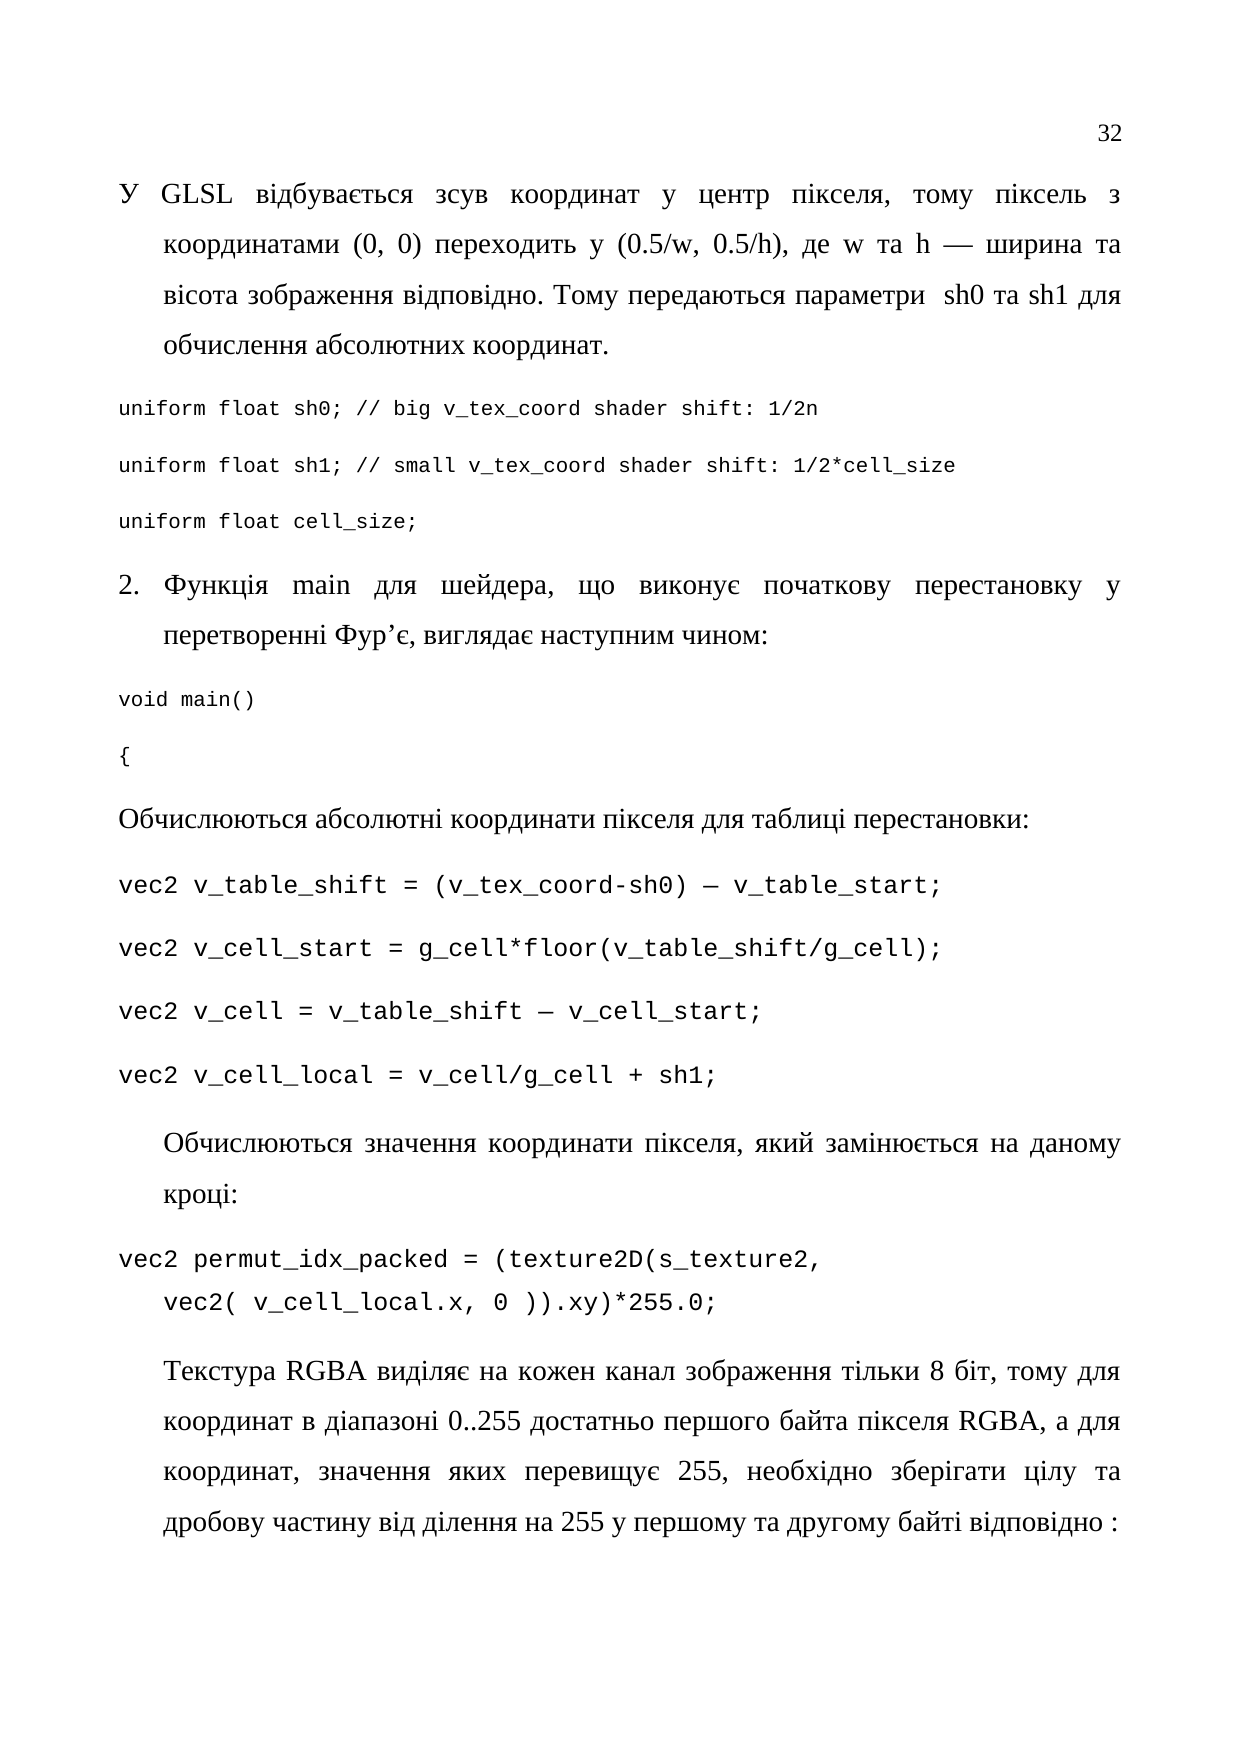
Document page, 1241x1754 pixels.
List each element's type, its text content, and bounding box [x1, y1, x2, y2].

list uniform float cell_size; [118, 511, 1122, 534]
list Обчислюються абсолютні координати пікселя для таблиці перестановки: [118, 801, 1122, 835]
list vec2 v_table_shift = (v_tex_coord-sh0) — v_table_start; [118, 872, 1122, 901]
list vec2 v_cell_start = g_cell*floor(v_table_shift/g_cell); [118, 936, 1122, 964]
list Текстура RGBA виділяє на кожен канал зображення тільки 8 біт, тому для координат в діапазоні 0..255 достатньо першого байта пікселя RGBA, а для координат, значення яких перевищує 255, необхідно зберігати цілу та дробову частину від ділення на 255 у першому та другому байті відповідно : [118, 1353, 1122, 1537]
list { [118, 745, 1122, 768]
list vec2 permut_idx_packed = (texture2D(s_texture2, vec2( v_cell_local.x, 0 )).xy)*255.0; [118, 1247, 1122, 1318]
list vec2 v_cell = v_table_shift — v_cell_start; [118, 999, 1122, 1027]
list uniform float sh0; // big v_tex_coord shader shift: 1/2n [118, 398, 1122, 422]
list vec2 v_cell_local = v_cell/g_cell + sh1; [118, 1062, 1122, 1091]
list uniform float sh1; // small v_tex_coord shader shift: 1/2*cell_size [118, 455, 1122, 478]
list У GLSL відбувається зсув координат у центр пікселя, тому піксель з координатами (0, 0) переходить у (0.5/w, 0.5/h), де w та h — ширина та вісота зображення відповідно. Тому передаються параметри sh0 та sh1 для обчислення абсолютних координат. [118, 176, 1122, 361]
list void main() [118, 689, 1122, 712]
list 2. Функція main для шейдера, що виконує початкову перестановку у перетворенні Фур’є, виглядає наступним чином: [118, 567, 1122, 651]
list Обчислюються значення координати пікселя, який замінюється на даному кроці: [118, 1126, 1122, 1209]
